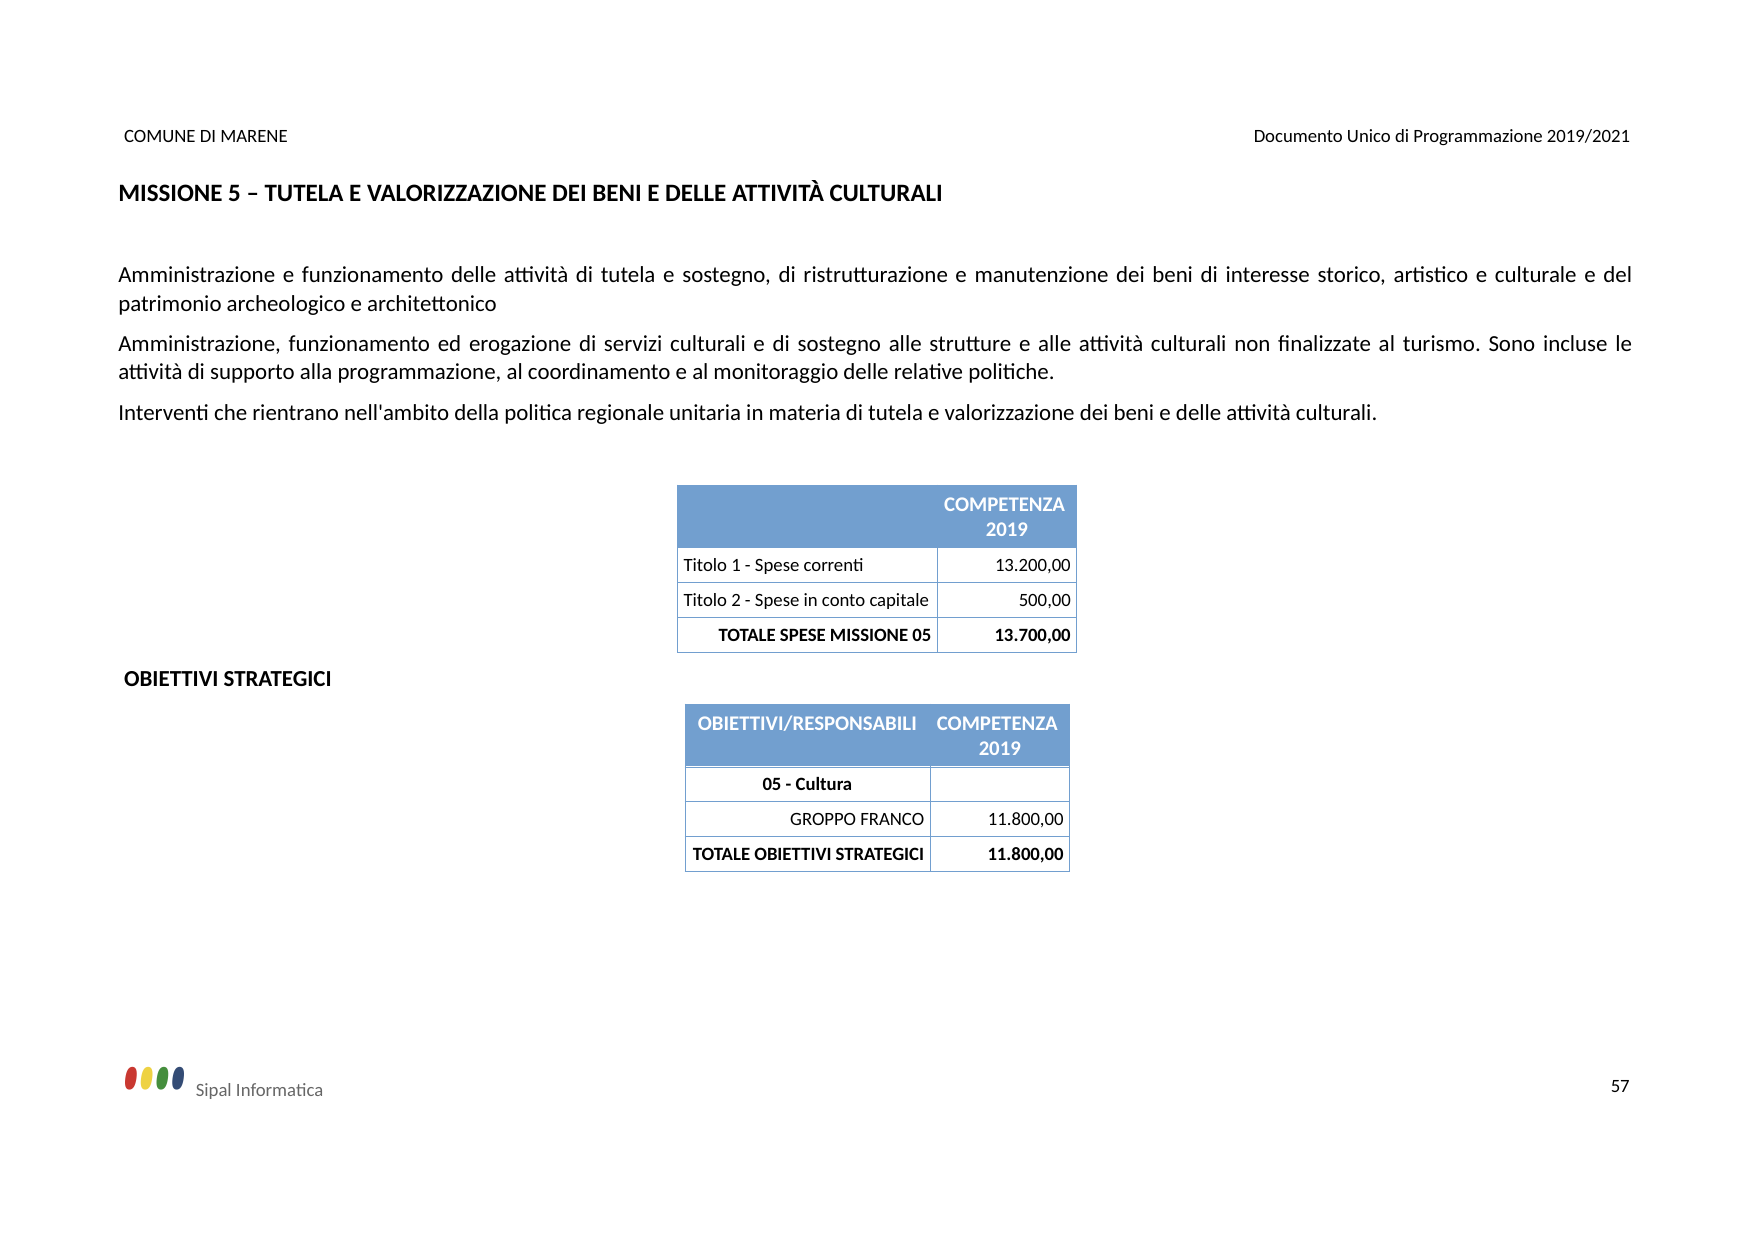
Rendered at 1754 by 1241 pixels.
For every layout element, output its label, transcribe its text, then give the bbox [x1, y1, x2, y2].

table_cell TOTALE OBIETTIVI STRATEGICI [686, 837, 930, 871]
table_cell GROPPO FRANCO [686, 802, 930, 836]
table_header OBIETTIVI/RESPONSABILI [686, 705, 930, 766]
table_header COMPETENZA 2019 [938, 486, 1076, 547]
table_cell 11.800,00 [931, 837, 1069, 871]
table_cell OBIETTIVI STRATEGICI [118, 658, 1636, 698]
table_header COMPETENZA 2019 [931, 705, 1069, 766]
table_cell 13.700,00 [938, 618, 1076, 652]
table_cell 500,00 [938, 583, 1076, 617]
table_cell TOTALE SPESE MISSIONE 05 [678, 618, 937, 652]
table_cell 11.800,00 [931, 802, 1069, 836]
text Interventi che rientrano nell'ambito della politica regionale unitaria in materia di tutela e valorizzazione dei beni e delle attività culturali. [118, 398, 1636, 426]
table_cell 13.200,00 [938, 548, 1076, 582]
text Amministrazione e funzionamento delle attività di tutela e sostegno, di ristrutturazione e manutenzione dei beni di interesse storico, artistico e culturale e del patrimonio archeologico e architettonico [118, 261, 1636, 317]
text Amministrazione, funzionamento ed erogazione di servizi culturali e di sostegno alle strutture e alle attività culturali non finalizzate al turismo. Sono incluse le attività di supporto alla programmazione, al coordinamento e al monitoraggio delle relative politiche. [118, 329, 1636, 385]
table_cell Titolo 1 - Spese correnti [678, 548, 937, 582]
table_header [118, 479, 1636, 658]
table_header [678, 486, 937, 547]
table_cell [118, 698, 1636, 877]
table_cell 05 - Cultura [686, 768, 930, 801]
table_cell [931, 768, 1069, 801]
table_cell Titolo 2 - Spese in conto capitale [678, 583, 937, 617]
text Missione 5 – Tutela e valorizzazione dei beni e delle attività culturali [118, 177, 1612, 208]
